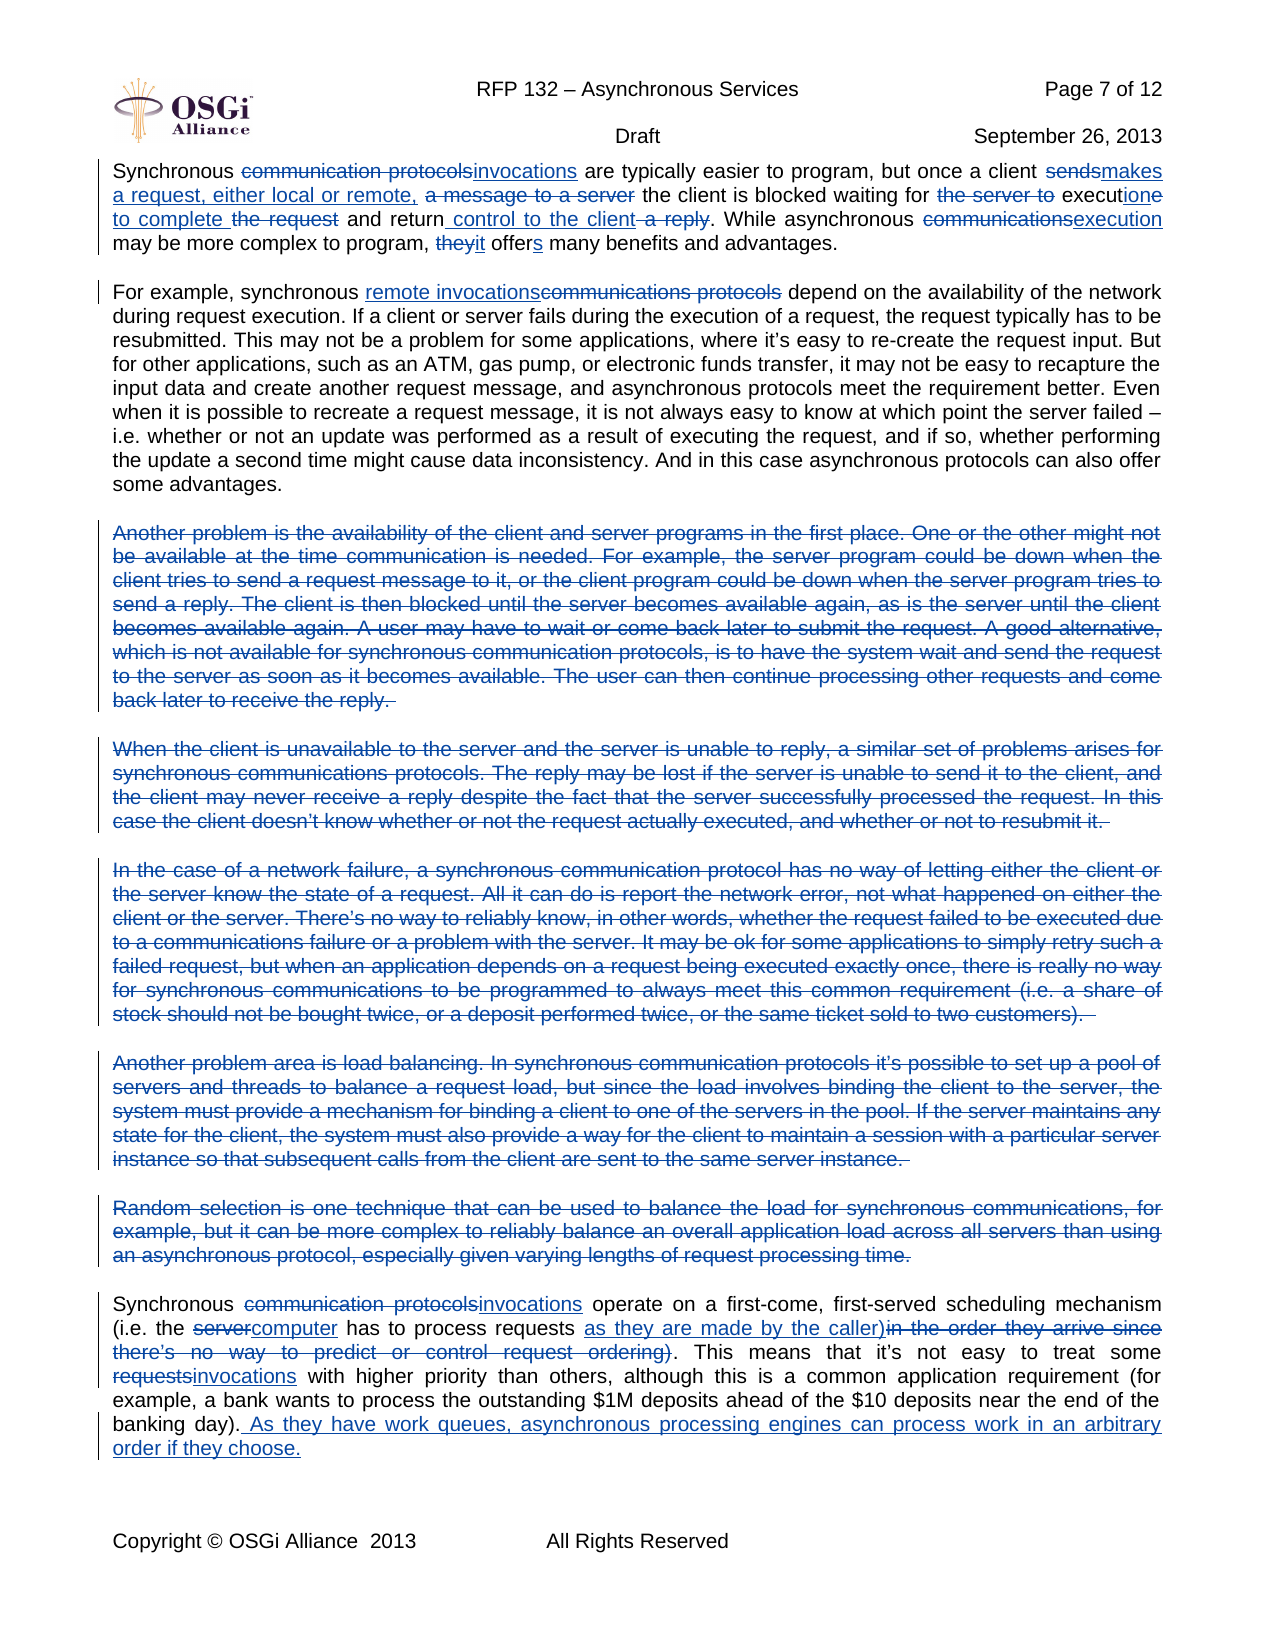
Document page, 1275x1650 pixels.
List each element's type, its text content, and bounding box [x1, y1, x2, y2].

picture [114, 78, 254, 143]
text Synchronous invocations are typically easier to program, but once a client makes a request, either local or remote, the client is blocked waiting for execution to complete and return control to the client. While asynchronous execution may be more complex to program, it offers many benefits and advantages. [112, 159, 1162, 255]
text For example, synchronous remote invocations depend on the availability of the network during request execution. If a client or server fails during the execution of a request, the request typically has to be resubmitted. This may not be a problem for some applications, where it’s easy to re-create the request input. But for other applications, such as an ATM, gas pump, or electronic funds transfer, it may not be easy to recapture the input data and create another request message, and asynchronous protocols meet the requirement better. Even when it is possible to recreate a request message, it is not always easy to know at which point the server failed – i.e. whether or not an update was performed as a result of executing the request, and if so, whether performing the update a second time might cause data inconsistency. And in this case asynchronous protocols can also offer some advantages. [112, 280, 1162, 495]
text Synchronous invocations operate on a first-come, first-served scheduling mechanism (i.e. the computer has to process requests as they are made by the caller). This means that it’s not easy to treat some invocations with higher priority than others, although this is a common application requirement (for example, a bank wants to process the outstanding $1M deposits ahead of the $10 deposits near the end of the banking day). As they have work queues, asynchronous processing engines can process work in an arbitrary order if they choose. [112, 1292, 1162, 1460]
